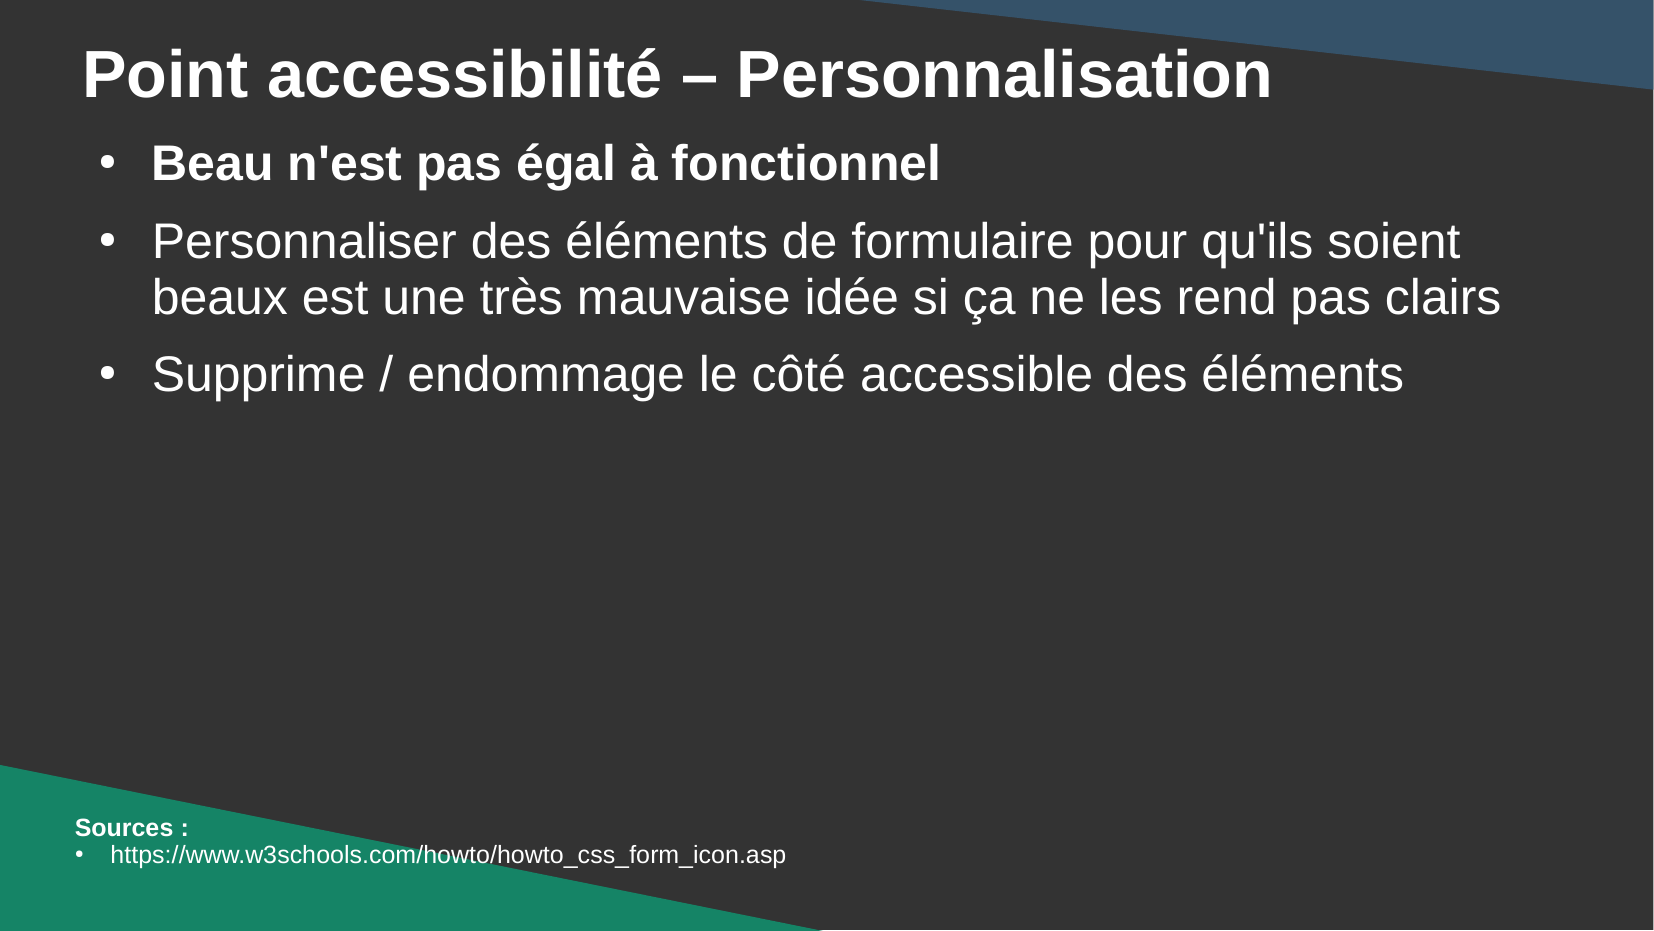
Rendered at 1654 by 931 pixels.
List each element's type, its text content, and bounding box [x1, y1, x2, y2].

text_box Sources : https://www.w3schools.com/howto/howto_css_form_icon.asp [60, 805, 1546, 919]
text_box [859, 0, 1654, 90]
text_box [0, 764, 824, 931]
list Beau n'est pas égal à fonctionnel Personnaliser des éléments de formulaire pour qu'ils soient beaux est une très mauvaise idée si ça ne les rend pas clairs Supprime / endommage le côté accessible des éléments [80, 135, 1605, 438]
title Point accessibilité – Personnalisation [82, 37, 1571, 122]
